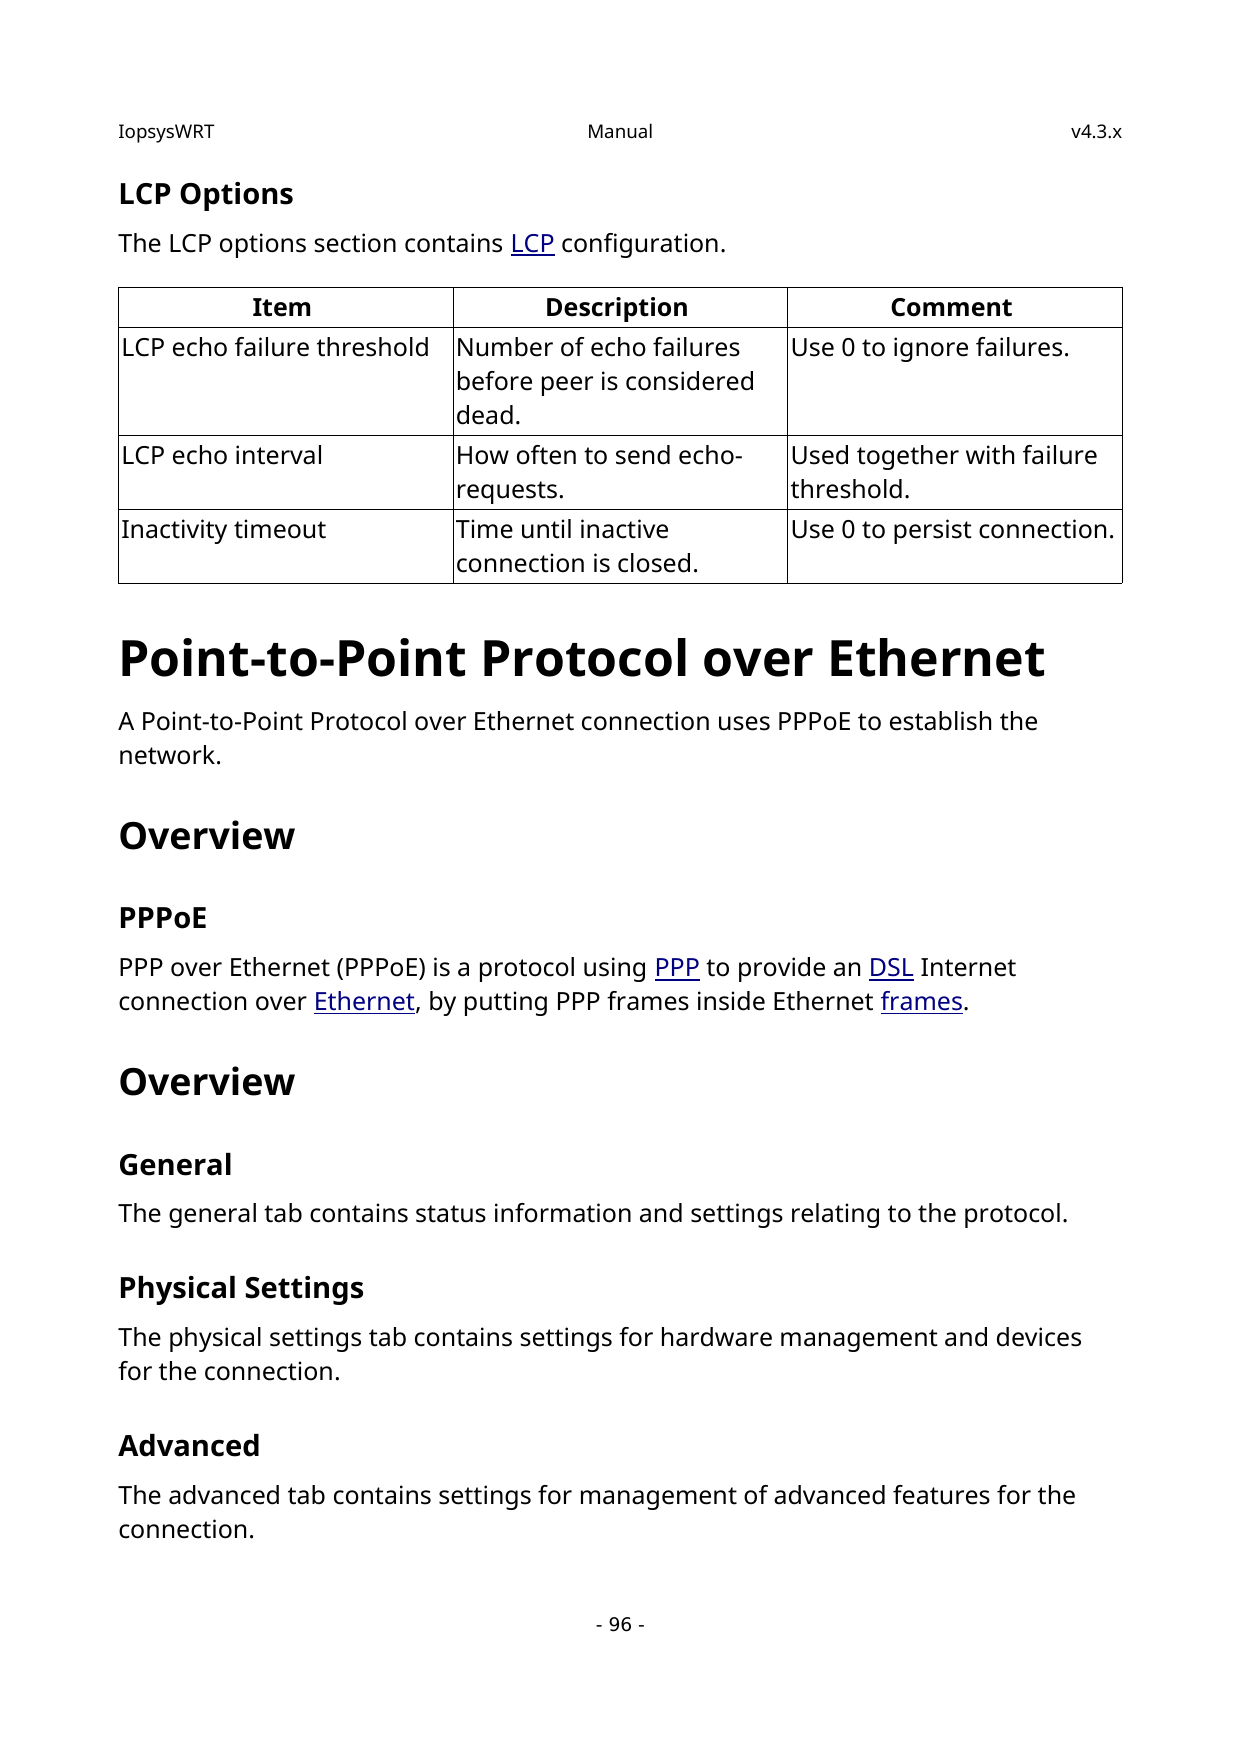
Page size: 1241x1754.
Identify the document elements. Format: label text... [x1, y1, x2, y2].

table_cell LCP echo failure threshold [119, 328, 453, 435]
table_cell Use 0 to persist connection. [788, 510, 1122, 583]
text The physical settings tab contains settings for hardware management and devices for the connection. [118, 1320, 1122, 1388]
subtitle Physical Settings [118, 1268, 1122, 1307]
text The advanced tab contains settings for management of advanced features for the connection. [118, 1478, 1122, 1546]
subtitle Advanced [118, 1426, 1122, 1465]
text The LCP options section contains LCP configuration. [118, 225, 1122, 259]
table_cell Use 0 to ignore failures. [788, 328, 1122, 435]
text A Point-to-Point Protocol over Ethernet connection uses PPPoE to establish the network. [118, 703, 1122, 772]
subtitle Overview [118, 1055, 1122, 1106]
table_cell How often to send echo-requests. [454, 436, 787, 509]
subtitle Point-to-Point Protocol over Ethernet [118, 623, 1122, 691]
table_cell LCP echo interval [119, 436, 453, 509]
subtitle LCP Options [118, 173, 1122, 213]
text The general tab contains status information and settings relating to the protocol. [118, 1196, 1122, 1230]
table_header Item [119, 288, 453, 327]
subtitle Overview [118, 809, 1122, 860]
table_header Description [454, 288, 787, 327]
table_cell Used together with failure threshold. [788, 436, 1122, 509]
subtitle General [118, 1144, 1122, 1184]
text PPP over Ethernet (PPPoE) is a protocol using PPP to provide an DSL Internet connection over Ethernet, by putting PPP frames inside Ethernet frames. [118, 950, 1122, 1018]
table_cell Time until inactive connection is closed. [454, 510, 787, 583]
table_cell Inactivity timeout [119, 510, 453, 583]
subtitle PPPoE [118, 898, 1122, 937]
table_header Comment [788, 288, 1122, 327]
table_cell Number of echo failures before peer is considered dead. [454, 328, 787, 435]
